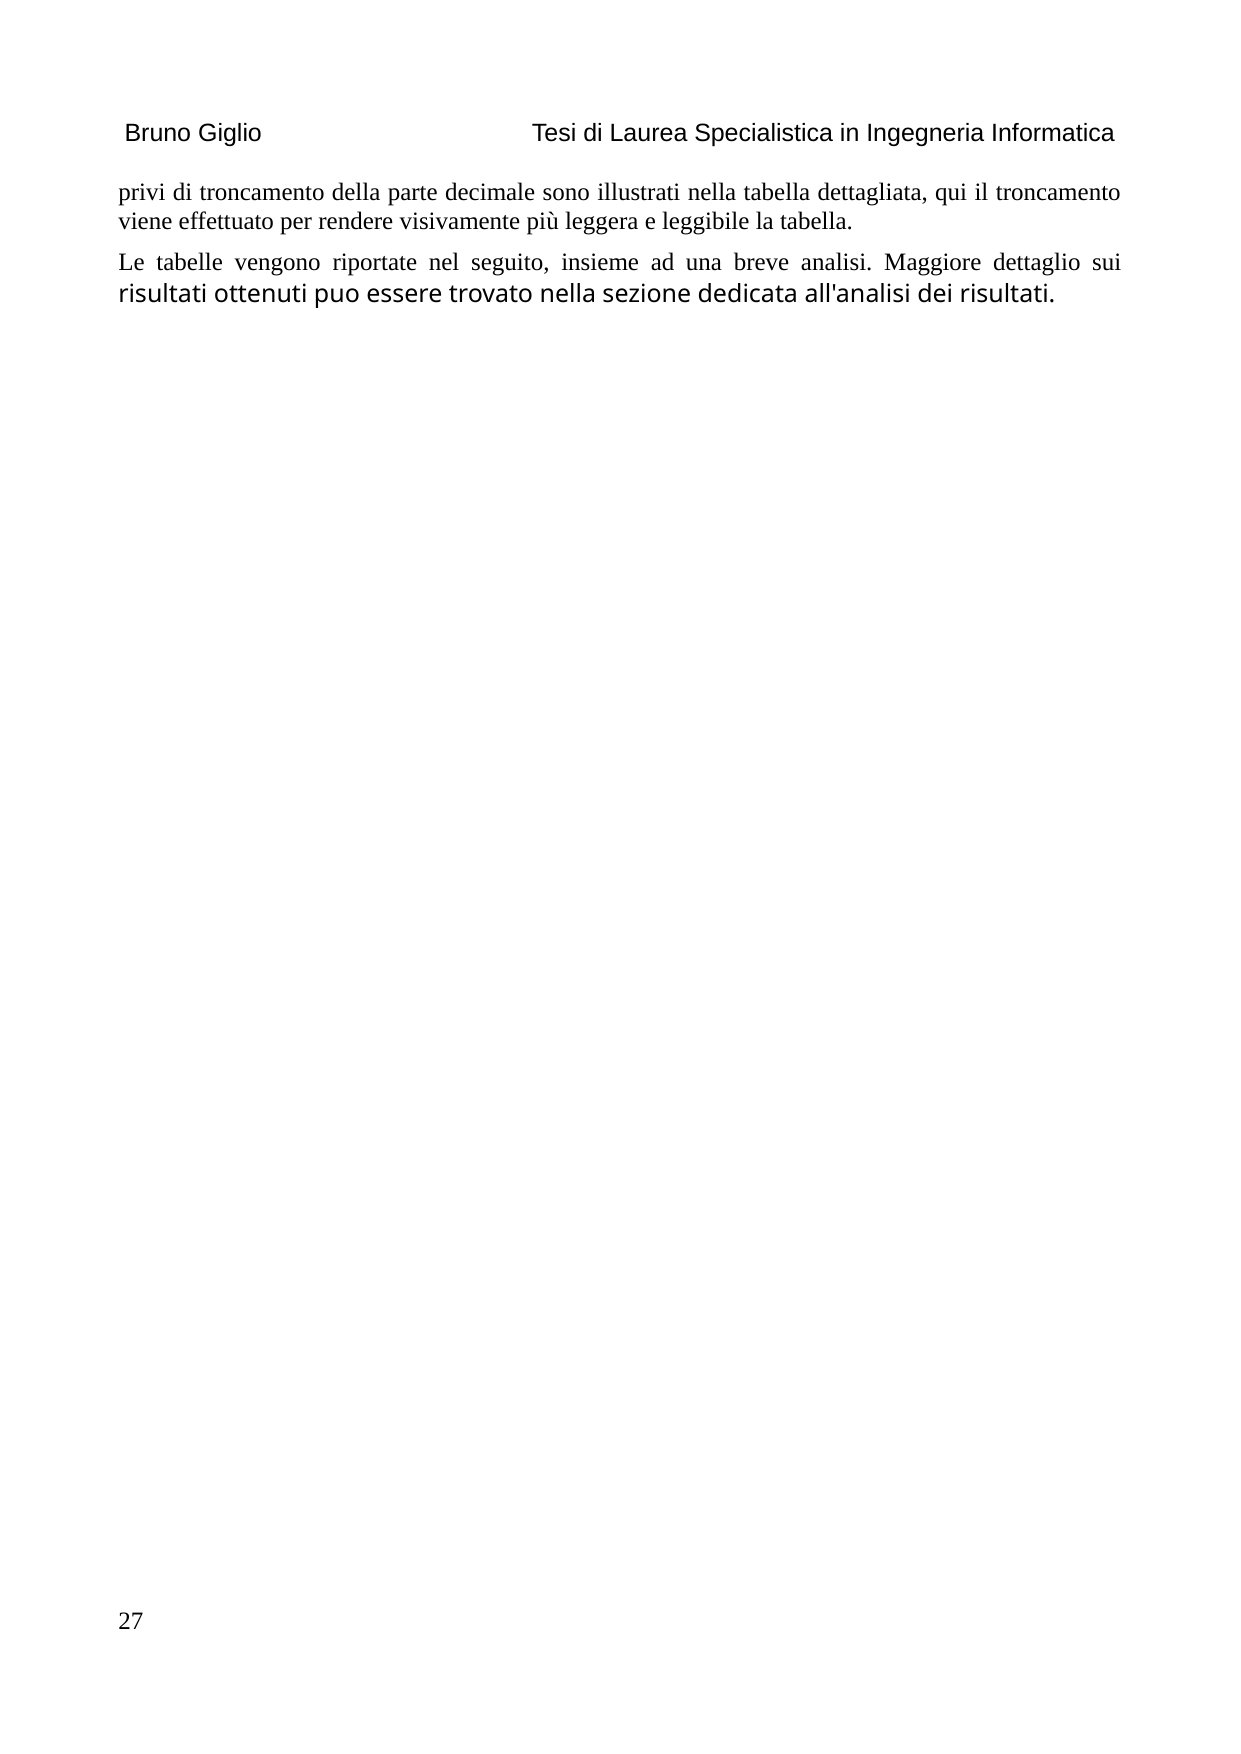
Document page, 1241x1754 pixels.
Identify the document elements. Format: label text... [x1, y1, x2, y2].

text Le tabelle vengono riportate nel seguito, insieme ad una breve analisi. Maggiore dettaglio sui risultati ottenuti puo essere trovato nella sezione dedicata all'analisi dei risultati. [118, 247, 1122, 310]
text privi di troncamento della parte decimale sono illustrati nella tabella dettagliata, qui il troncamento viene effettuato per rendere visivamente più leggera e leggibile la tabella. [118, 177, 1122, 234]
